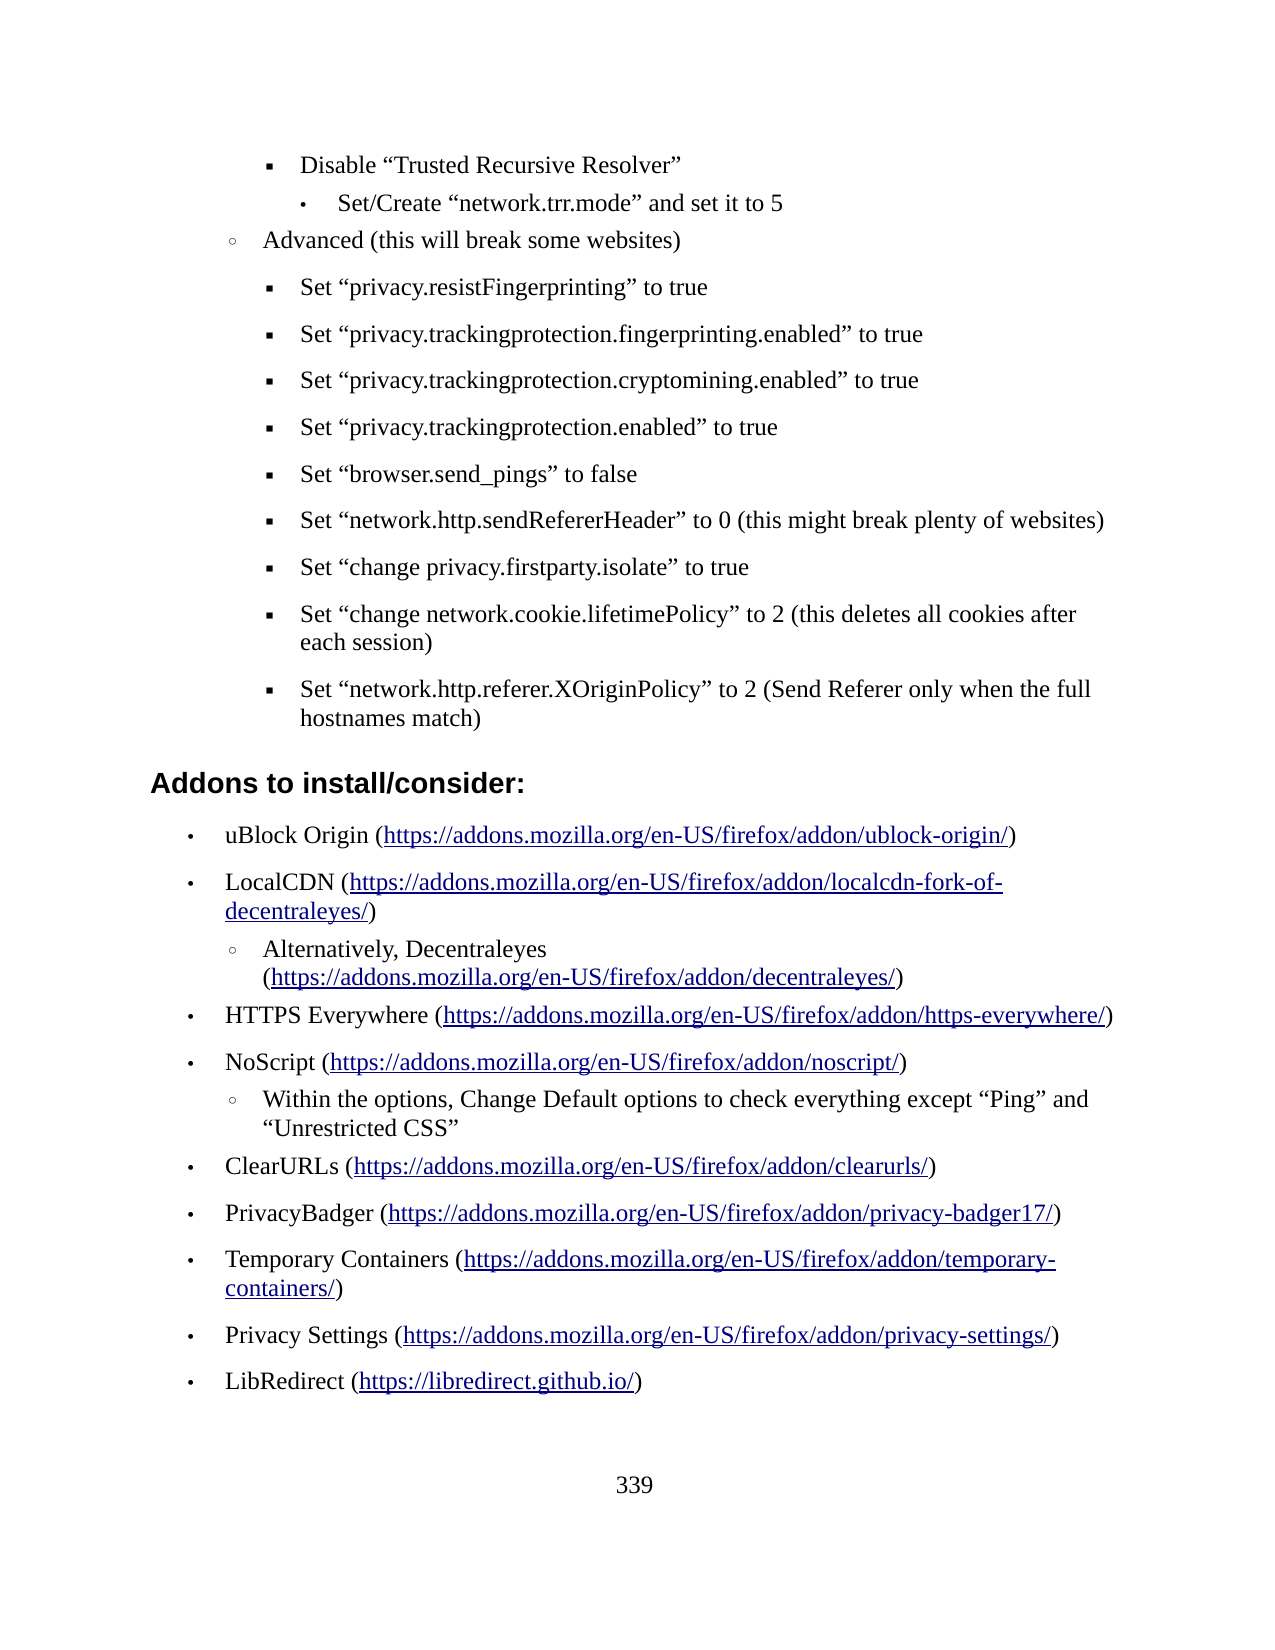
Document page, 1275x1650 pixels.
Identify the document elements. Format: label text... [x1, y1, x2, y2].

list ClearURLs (https://addons.mozilla.org/en-US/firefox/addon/clearurls/) [187, 1151, 1125, 1180]
list LocalCDN (https://addons.mozilla.org/en-US/firefox/addon/localcdn-fork-of-decentraleyes/) [187, 867, 1125, 925]
list Temporary Containers (https://addons.mozilla.org/en-US/firefox/addon/temporary-containers/) [187, 1244, 1125, 1302]
list Alternatively, Decentraleyes (https://addons.mozilla.org/en-US/firefox/addon/decentraleyes/) [225, 934, 1125, 991]
list Privacy Settings (https://addons.mozilla.org/en-US/firefox/addon/privacy-settings/) [187, 1320, 1125, 1348]
list Within the options, Change Default options to check everything except “Ping” and “Unrestricted CSS” [225, 1084, 1125, 1142]
list Set “network.http.referer.XOriginPolicy” to 2 (Send Referer only when the full hostnames match) [262, 674, 1125, 732]
list Advanced (this will break some websites) [225, 225, 1125, 254]
subtitle Addons to install/consider: [150, 766, 1125, 799]
list Set “change network.cookie.lifetimePolicy” to 2 (this deletes all cookies after each session) [262, 599, 1125, 656]
list uBlock Origin (https://addons.mozilla.org/en-US/firefox/addon/ublock-origin/) [187, 821, 1125, 849]
list Disable “Trusted Recursive Resolver” [262, 150, 1125, 179]
list Set “privacy.trackingprotection.cryptomining.enabled” to true [262, 365, 1125, 394]
list LibRedirect (https://libredirect.github.io/) [187, 1366, 1125, 1395]
list Set “browser.send_pings” to false [262, 459, 1125, 487]
list Set “change privacy.firstparty.isolate” to true [262, 552, 1125, 581]
list Set “privacy.trackingprotection.enabled” to true [262, 412, 1125, 441]
list Set “privacy.resistFingerprinting” to true [262, 272, 1125, 301]
list Set “network.http.sendRefererHeader” to 0 (this might break plenty of websites) [262, 505, 1125, 534]
list Set/Create “network.trr.mode” and set it to 5 [300, 188, 1125, 216]
list PrivacyBadger (https://addons.mozilla.org/en-US/firefox/addon/privacy-badger17/) [187, 1198, 1125, 1226]
list Set “privacy.trackingprotection.fingerprinting.enabled” to true [262, 319, 1125, 347]
list NoScript (https://addons.mozilla.org/en-US/firefox/addon/noscript/) [187, 1047, 1125, 1076]
list HTTPS Everywhere (https://addons.mozilla.org/en-US/firefox/addon/https-everywhere/) [187, 1000, 1125, 1029]
